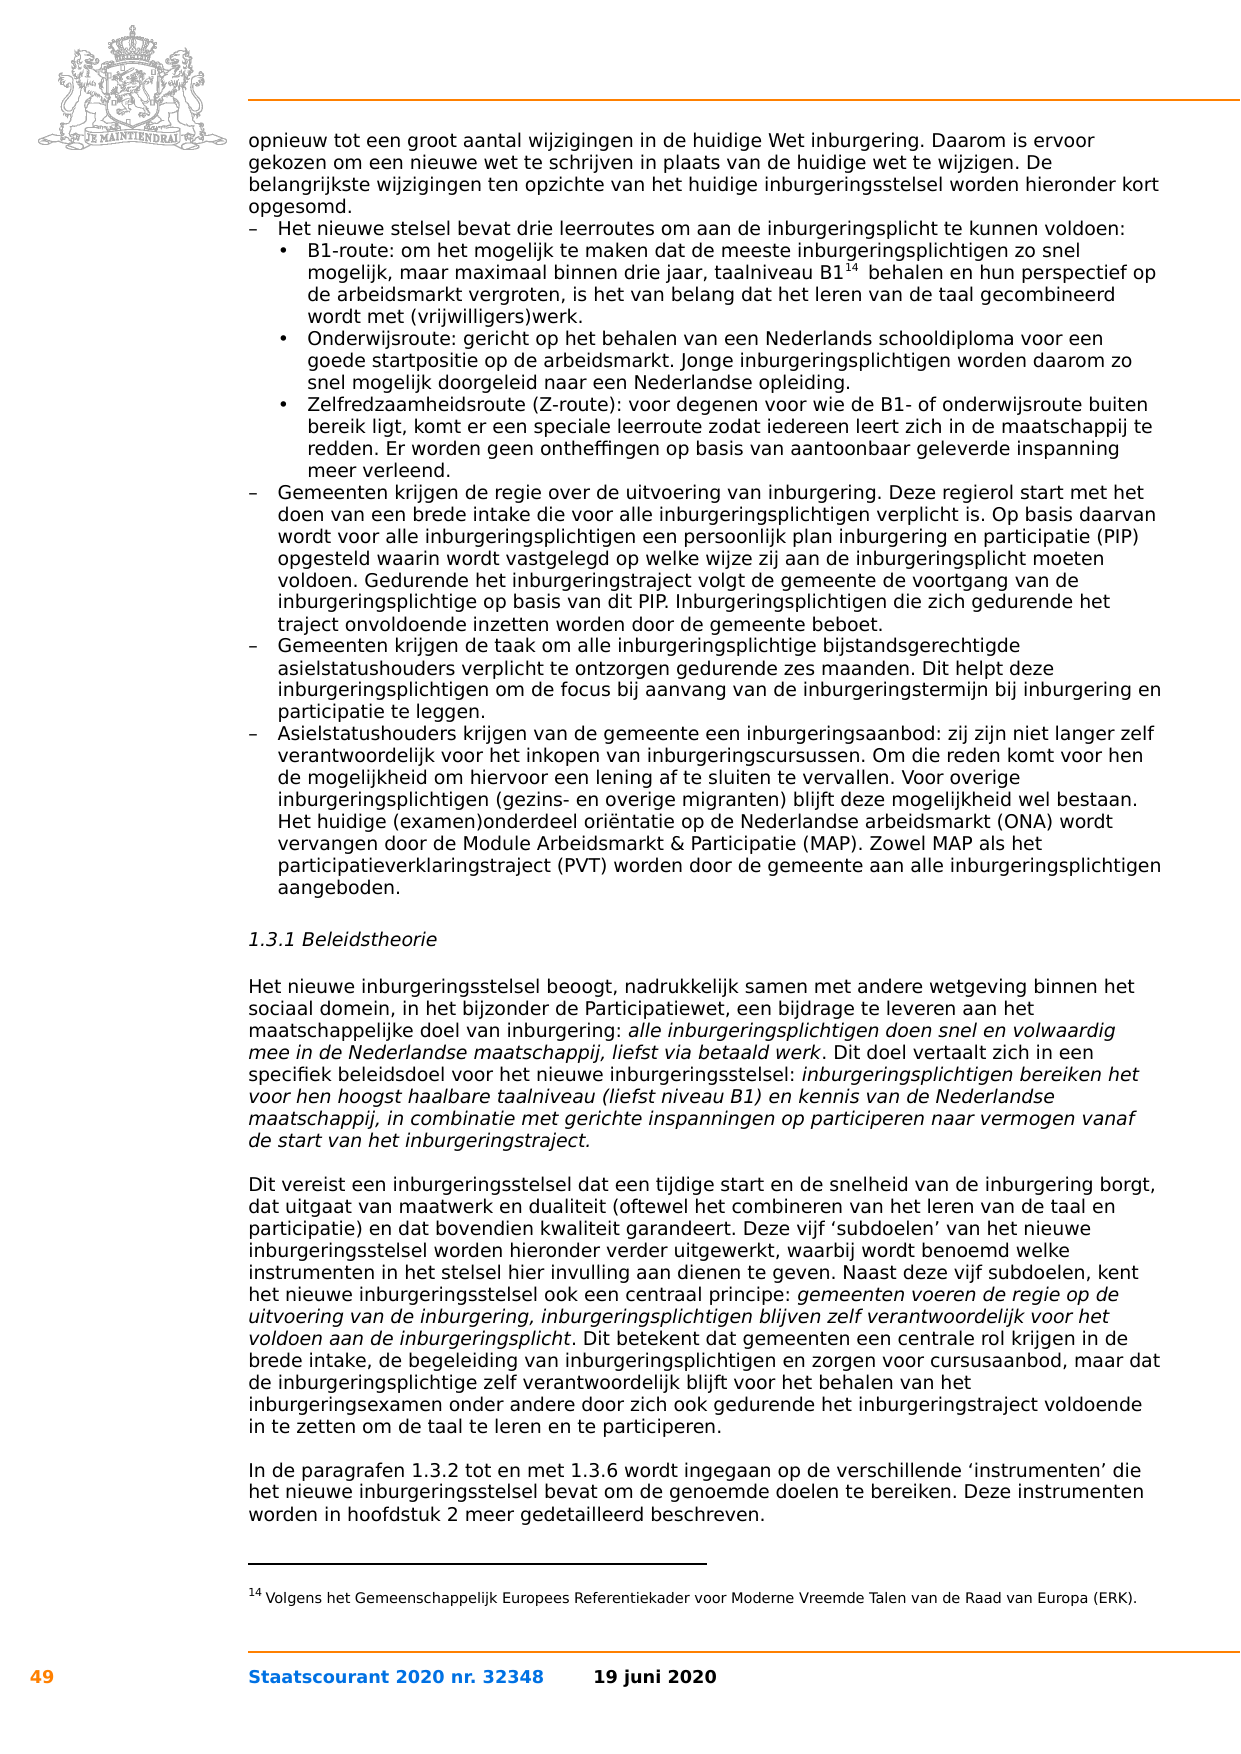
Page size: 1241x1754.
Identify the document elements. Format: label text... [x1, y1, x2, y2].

text Het nieuwe inburgeringsstelsel beoogt, nadrukkelijk samen met andere wetgeving binnen het sociaal domein, in het bijzonder de Participatiewet, een bijdrage te leveren aan het maatschappelijke doel van inburgering: alle inburgeringsplichtigen doen snel en volwaardig mee in de Nederlandse maatschappij, liefst via betaald werk. Dit doel vertaalt zich in een specifiek beleidsdoel voor het nieuwe inburgeringsstelsel: inburgeringsplichtigen bereiken het voor hen hoogst haalbare taalniveau (liefst niveau B1) en kennis van de Nederlandse maatschappij, in combinatie met gerichte inspanningen op participeren naar vermogen vanaf de start van het inburgeringstraject. [248, 976, 1163, 1152]
text – Gemeenten krijgen de regie over de uitvoering van inburgering. Deze regierol start met het doen van een brede intake die voor alle inburgeringsplichtigen verplicht is. Op basis daarvan wordt voor alle inburgeringsplichtigen een persoonlijk plan inburgering en participatie (PIP) opgesteld waarin wordt vastgelegd op welke wijze zij aan de inburgeringsplicht moeten voldoen. Gedurende het inburgeringstraject volgt de gemeente de voortgang van de inburgeringsplichtige op basis van dit PIP. Inburgeringsplichtigen die zich gedurende het traject onvoldoende inzetten worden door de gemeente beboet. [248, 482, 1163, 635]
text • Zelfredzaamheidsroute (Z-route): voor degenen voor wie de B1- of onderwijsroute buiten bereik ligt, komt er een speciale leerroute zodat iedereen leert zich in de maatschappij te redden. Er worden geen ontheffingen op basis van aantoonbaar geleverde inspanning meer verleend. [278, 394, 1163, 482]
text opnieuw tot een groot aantal wijzigingen in de huidige Wet inburgering. Daarom is ervoor gekozen om een nieuwe wet te schrijven in plaats van de huidige wet te wijzigen. De belangrijkste wijzigingen ten opzichte van het huidige inburgeringsstelsel worden hieronder kort opgesomd. [248, 130, 1163, 218]
text – Asielstatushouders krijgen van de gemeente een inburgeringsaanbod: zij zijn niet langer zelf verantwoordelijk voor het inkopen van inburgeringscursussen. Om die reden komt voor hen de mogelijkheid om hiervoor een lening af te sluiten te vervallen. Voor overige inburgeringsplichtigen (gezins- en overige migranten) blijft deze mogelijkheid wel bestaan. Het huidige (examen)onderdeel oriëntatie op de Nederlandse arbeidsmarkt (ONA) wordt vervangen door de Module Arbeidsmarkt & Participatie (MAP). Zowel MAP als het participatieverklaringstraject (PVT) worden door de gemeente aan alle inburgeringsplichtigen aangeboden. [248, 723, 1163, 899]
text – Het nieuwe stelsel bevat drie leerroutes om aan de inburgeringsplicht te kunnen voldoen: [248, 218, 1163, 240]
picture [38, 25, 227, 150]
text • B1-route: om het mogelijk te maken dat de meeste inburgeringsplichtigen zo snel mogelijk, maar maximaal binnen drie jaar, taalniveau B1 behalen en hun perspectief op de arbeidsmarkt vergroten, is het van belang dat het leren van de taal gecombineerd wordt met (vrijwilligers)werk. [278, 240, 1163, 328]
text Volgens het Gemeenschappelijk Europees Referentiekader voor Moderne Vreemde Talen van de Raad van Europa (ERK). [248, 1586, 1163, 1608]
subtitle 1.3.1 Beleidstheorie [248, 929, 1163, 951]
text In de paragrafen 1.3.2 tot en met 1.3.6 wordt ingegaan op de verschillende ‘instrumenten’ die het nieuwe inburgeringsstelsel bevat om de genoemde doelen te bereiken. Deze instrumenten worden in hoofdstuk 2 meer gedetailleerd beschreven. [248, 1459, 1163, 1525]
text – Gemeenten krijgen de taak om alle inburgeringsplichtige bijstandsgerechtigde asielstatushouders verplicht te ontzorgen gedurende zes maanden. Dit helpt deze inburgeringsplichtigen om de focus bij aanvang van de inburgeringstermijn bij inburgering en participatie te leggen. [248, 635, 1163, 723]
text • Onderwijsroute: gericht op het behalen van een Nederlands schooldiploma voor een goede startpositie op de arbeidsmarkt. Jonge inburgeringsplichtigen worden daarom zo snel mogelijk doorgeleid naar een Nederlandse opleiding. [278, 328, 1163, 394]
text Dit vereist een inburgeringsstelsel dat een tijdige start en de snelheid van de inburgering borgt, dat uitgaat van maatwerk en dualiteit (oftewel het combineren van het leren van de taal en participatie) en dat bovendien kwaliteit garandeert. Deze vijf ‘subdoelen’ van het nieuwe inburgeringsstelsel worden hieronder verder uitgewerkt, waarbij wordt benoemd welke instrumenten in het stelsel hier invulling aan dienen te geven. Naast deze vijf subdoelen, kent het nieuwe inburgeringsstelsel ook een centraal principe: gemeenten voeren de regie op de uitvoering van de inburgering, inburgeringsplichtigen blijven zelf verantwoordelijk voor het voldoen aan de inburgeringsplicht. Dit betekent dat gemeenten een centrale rol krijgen in de brede intake, de begeleiding van inburgeringsplichtigen en zorgen voor cursusaanbod, maar dat de inburgeringsplichtige zelf verantwoordelijk blijft voor het behalen van het inburgeringsexamen onder andere door zich ook gedurende het inburgeringstraject voldoende in te zetten om de taal te leren en te participeren. [248, 1174, 1163, 1438]
